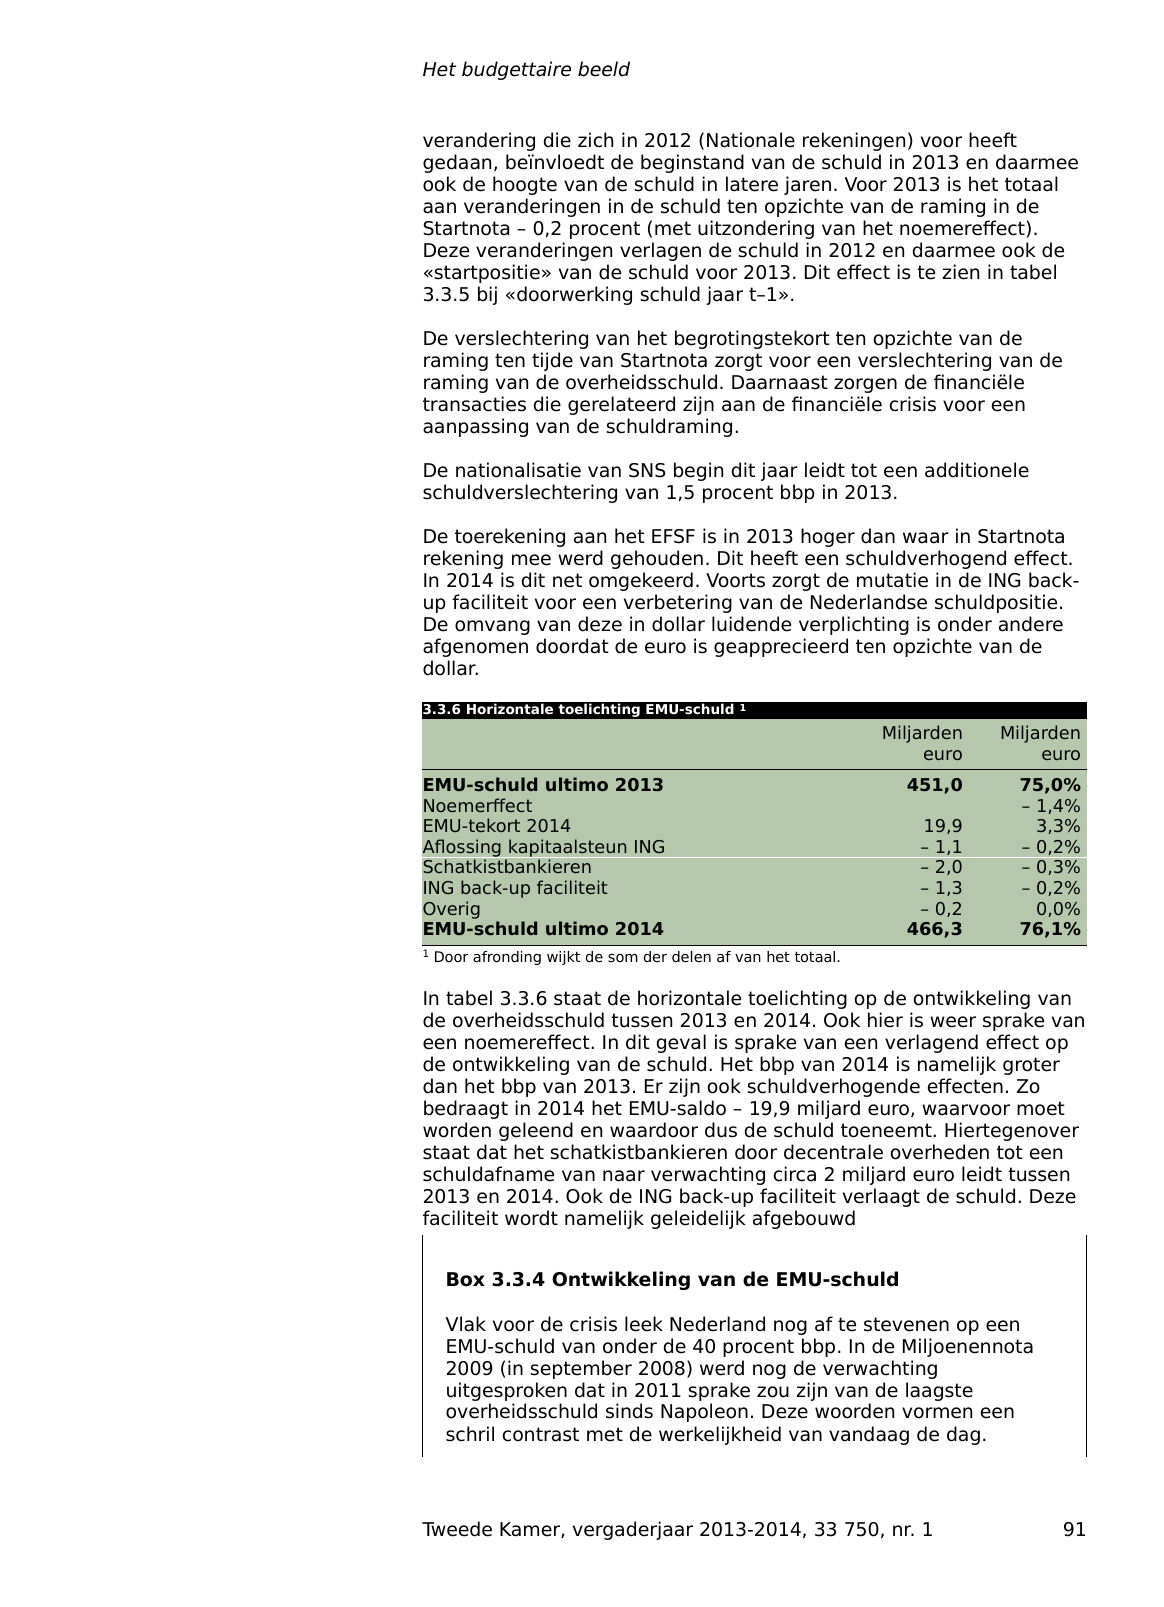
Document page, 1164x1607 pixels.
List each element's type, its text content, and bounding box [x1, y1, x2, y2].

table_cell – 0,2% [969, 837, 1087, 857]
table_cell – 1,4% [969, 796, 1087, 816]
table_cell 3,3% [969, 816, 1087, 837]
table_cell – 2,0 [850, 858, 968, 878]
text verandering die zich in 2012 (Nationale rekeningen) voor heeft gedaan, beïnvloedt de beginstand van de schuld in 2013 en daarmee ook de hoogte van de schuld in latere jaren. Voor 2013 is het totaal aan veranderingen in de schuld ten opzichte van de raming in de Startnota – 0,2 procent (met uitzondering van het noemereffect). Deze veranderingen verlagen de schuld in 2012 en daarmee ook de «startpositie» van de schuld voor 2013. Dit effect is te zien in tabel 3.3.5 bij «doorwerking schuld jaar t–1». [422, 130, 1087, 306]
table_cell Noemerffect [422, 796, 850, 816]
table_cell Miljarden euro [969, 719, 1087, 769]
text De verslechtering van het begrotingstekort ten opzichte van de raming ten tijde van Startnota zorgt voor een verslechtering van de raming van de overheidsschuld. Daarnaast zorgen de financiële transacties die gerelateerd zijn aan de financiële crisis voor een aanpassing van de schuldraming. [422, 328, 1087, 438]
text In tabel 3.3.6 staat de horizontale toelichting op de ontwikkeling van de overheidsschuld tussen 2013 en 2014. Ook hier is weer sprake van een noemereffect. In dit geval is sprake van een verlagend effect op de ontwikkeling van de schuld. Het bbp van 2014 is namelijk groter dan het bbp van 2013. Er zijn ook schuldverhogende effecten. Zo bedraagt in 2014 het EMU-saldo – 19,9 miljard euro, waarvoor moet worden geleend en waardoor dus de schuld toeneemt. Hiertegenover staat dat het schatkistbankieren door decentrale overheden tot een schuldafname van naar verwachting circa 2 miljard euro leidt tussen 2013 en 2014. Ook de ING back-up faciliteit verlaagt de schuld. Deze faciliteit wordt namelijk geleidelijk afgebouwd [422, 988, 1087, 1229]
table_cell Miljarden euro [850, 719, 968, 769]
table_cell [422, 719, 850, 769]
text De toerekening aan het EFSF is in 2013 hoger dan waar in Startnota rekening mee werd gehouden. Dit heeft een schuldverhogend effect. In 2014 is dit net omgekeerd. Voorts zorgt de mutatie in de ING back-up faciliteit voor een verbetering van de Nederlandse schuldpositie. De omvang van deze in dollar luidende verplichting is onder andere afgenomen doordat de euro is geapprecieerd ten opzichte van de dollar. [422, 526, 1087, 680]
table_cell 0,0% [969, 899, 1087, 919]
table_cell [850, 796, 968, 816]
table_header 3.3.6 Horizontale toelichting EMU-schuld 1 [422, 702, 1087, 718]
table_cell 451,0 [850, 770, 968, 796]
table_cell Schatkistbankieren [422, 858, 850, 878]
table_cell ING back-up faciliteit [422, 878, 850, 899]
table_cell 75,0% [969, 770, 1087, 796]
table_cell 1 Door afronding wijkt de som der delen af van het totaal. [422, 946, 1087, 966]
table_cell – 1,1 [850, 837, 968, 857]
table_cell EMU-schuld ultimo 2013 [422, 770, 850, 796]
table_cell EMU-tekort 2014 [422, 816, 850, 837]
table_cell – 0,3% [969, 858, 1087, 878]
table_cell 76,1% [969, 919, 1087, 945]
table_cell 19,9 [850, 816, 968, 837]
table_cell 466,3 [850, 919, 968, 945]
table_header Box 3.3.4 Ontwikkeling van de EMU-schuld Vlak voor de crisis leek Nederland nog af te stevenen op een EMU-schuld van onder de 40 procent bbp. In de Miljoenennota 2009 (in september 2008) werd nog de verwachting uitgesproken dat in 2011 sprake zou zijn van de laagste overheidsschuld sinds Napoleon. Deze woorden vormen een schril contrast met de werkelijkheid van vandaag de dag. [423, 1235, 1086, 1457]
table_cell EMU-schuld ultimo 2014 [422, 919, 850, 945]
table_cell – 1,3 [850, 878, 968, 899]
text De nationalisatie van SNS begin dit jaar leidt tot een additionele schuldverslechtering van 1,5 procent bbp in 2013. [422, 460, 1087, 504]
table_cell – 0,2% [969, 878, 1087, 899]
table_cell – 0,2 [850, 899, 968, 919]
table_cell Overig [422, 899, 850, 919]
table_cell Aflossing kapitaalsteun ING [422, 837, 850, 857]
